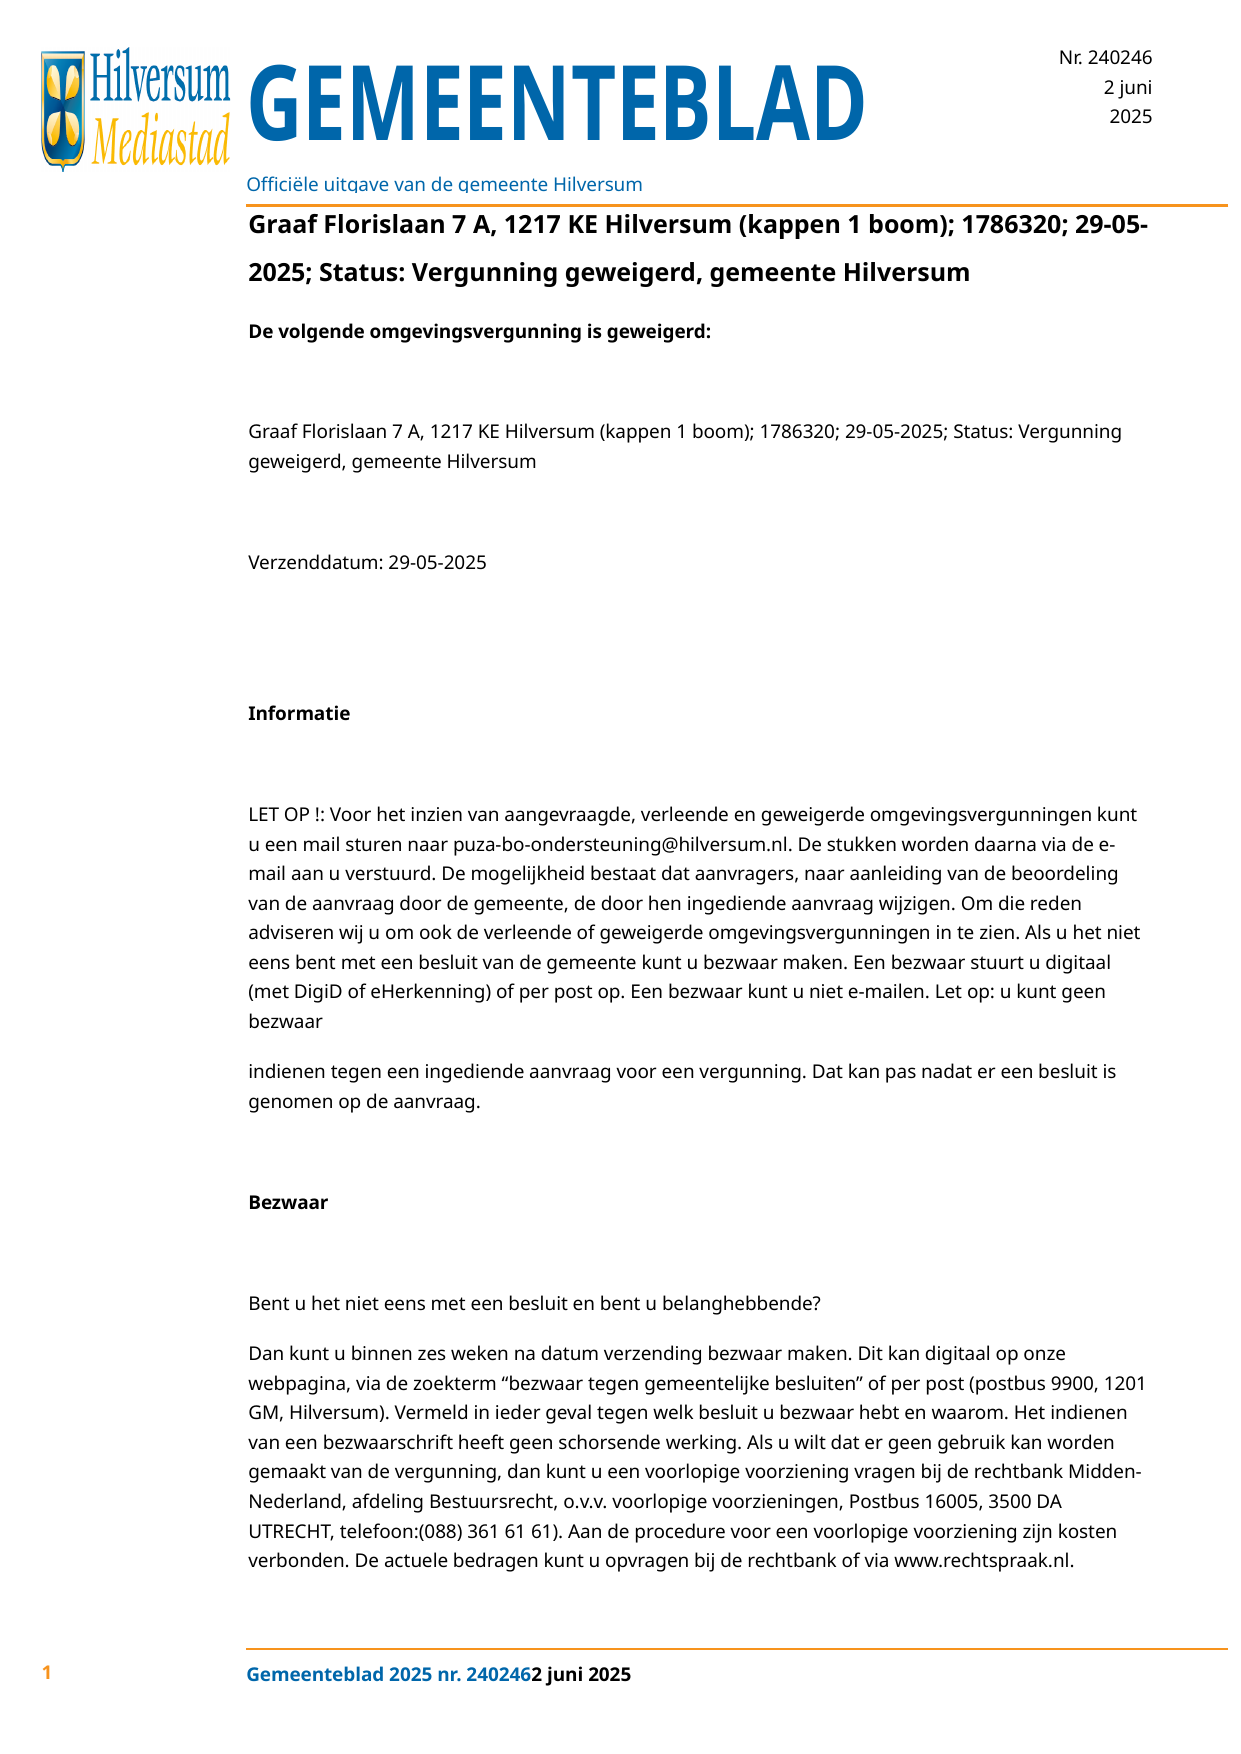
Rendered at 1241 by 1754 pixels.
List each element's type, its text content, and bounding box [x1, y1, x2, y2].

text indienen tegen een ingediende aanvraag voor een vergunning. Dat kan pas nadat er een besluit is genomen op de aanvraag. [248, 1059, 1152, 1114]
text De volgende omgevingsvergunning is geweigerd: [248, 318, 1152, 344]
text LET OP !: Voor het inzien van aangevraagde, verleende en geweigerde omgevingsvergunningen kunt u een mail sturen naar puza-bo-ondersteuning@hilversum.nl. De stukken worden daarna via de e-mail aan u verstuurd. De mogelijkheid bestaat dat aanvragers, naar aanleiding van de beoordeling van de aanvraag door de gemeente, de door hen ingediende aanvraag wijzigen. Om die reden adviseren wij u om ook de verleende of geweigerde omgevingsvergunningen in te zien. Als u het niet eens bent met een besluit van de gemeente kunt u bezwaar maken. Een bezwaar stuurt u digitaal (met DigiD of eHerkenning) of per post op. Een bezwaar kunt u niet e-mailen. Let op: u kunt geen bezwaar [248, 801, 1152, 1034]
text Graaf Florislaan 7 A, 1217 KE Hilversum (kappen 1 boom); 1786320; 29-05-2025; Status: Vergunning geweigerd, gemeente Hilversum [248, 419, 1152, 474]
text Bent u het niet eens met een besluit en bent u belanghebbende? [248, 1290, 1152, 1316]
text Graaf Florislaan 7 A, 1217 KE Hilversum (kappen 1 boom); 1786320; 29-05-2025; Status: Vergunning geweigerd, gemeente Hilversum [248, 207, 1152, 288]
picture [41, 47, 231, 172]
text Verzenddatum: 29-05-2025 [248, 549, 1152, 575]
text Informatie [248, 700, 1152, 726]
text Dan kunt u binnen zes weken na datum verzending bezwaar maken. Dit kan digitaal op onze webpagina, via de zoekterm “bezwaar tegen gemeentelijke besluiten” of per post (postbus 9900, 1201 GM, Hilversum). Vermeld in ieder geval tegen welk besluit u bezwaar hebt en waarom. Het indienen van een bezwaarschrift heeft geen schorsende werking. Als u wilt dat er geen gebruik kan worden gemaakt van de vergunning, dan kunt u een voorlopige voorziening vragen bij de rechtbank Midden-Nederland, afdeling Bestuursrecht, o.v.v. voorlopige voorzieningen, Postbus 16005, 3500 DA UTRECHT, telefoon:(088) 361 61 61). Aan de procedure voor een voorlopige voorziening zijn kosten verbonden. De actuele bedragen kunt u opvragen bij de rechtbank of via www.rechtspraak.nl. [248, 1340, 1152, 1573]
text Bezwaar [248, 1189, 1152, 1215]
